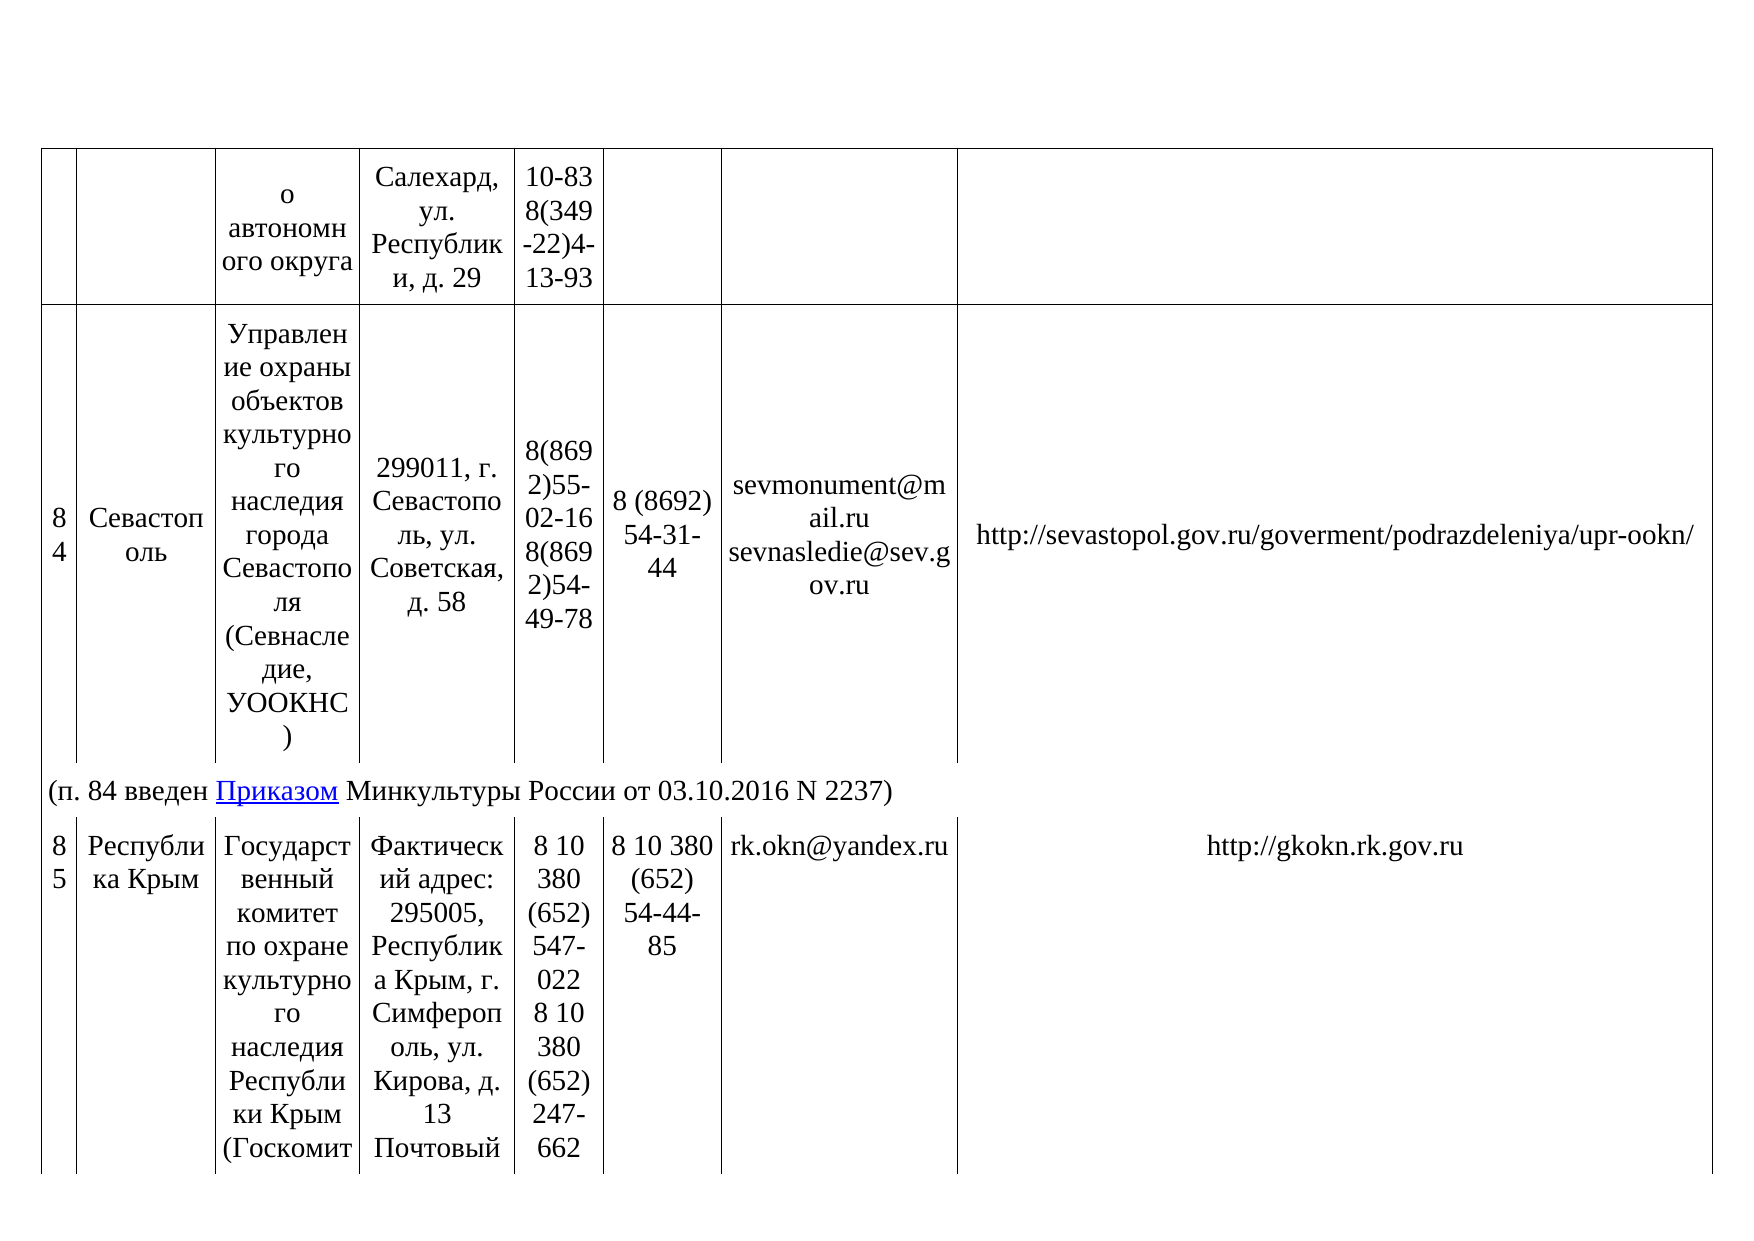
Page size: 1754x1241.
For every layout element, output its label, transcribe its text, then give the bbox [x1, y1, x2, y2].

table_cell 84 [42, 305, 76, 762]
table_cell Республика Крым [77, 817, 215, 1174]
table_cell 8 (8692) 54-31-44 [604, 305, 721, 762]
table_cell Управление охраны объектов культурного наследия города Севастополя (Севнаследие, УООКНС) [216, 305, 359, 762]
table_cell sevmonument@mail.ru sevnasledie@sev.gov.ru [722, 305, 957, 762]
table_cell [77, 149, 215, 304]
table_cell о автономного округа [216, 149, 359, 304]
table_cell [722, 149, 957, 304]
table_cell (п. 84 введен Приказом Минкультуры России от 03.10.2016 N 2237) [42, 763, 1712, 817]
table_cell Севастополь [77, 305, 215, 762]
table_cell [958, 149, 1712, 304]
table_cell Государственный комитет по охране культурного наследия Республики Крым (Госкомит [216, 817, 359, 1174]
table_cell http://sevastopol.gov.ru/goverment/podrazdeleniya/upr-ookn/ [958, 305, 1712, 762]
table_cell Салехард, ул. Республики, д. 29 [360, 149, 514, 304]
table_cell Фактический адрес: 295005, Республика Крым, г. Симферополь, ул. Кирова, д. 13 Почтовый [360, 817, 514, 1174]
table_cell 85 [42, 817, 76, 1174]
table_cell 10-83 8(349-22)4-13-93 [515, 149, 603, 304]
table_cell rk.okn@yandex.ru [722, 817, 957, 1174]
table_cell http://gkokn.rk.gov.ru [958, 817, 1712, 1174]
table_cell 8 10 380 (652) 54-44-85 [604, 817, 721, 1174]
table_cell 299011, г. Севастополь, ул. Советская, д. 58 [360, 305, 514, 762]
table_cell [42, 149, 76, 304]
table_cell 8 10 380 (652)547-022 8 10 380 (652)247-662 [515, 817, 603, 1174]
table_cell 8(8692)55-02-16 8(8692)54-49-78 [515, 305, 603, 762]
table_cell [604, 149, 721, 304]
